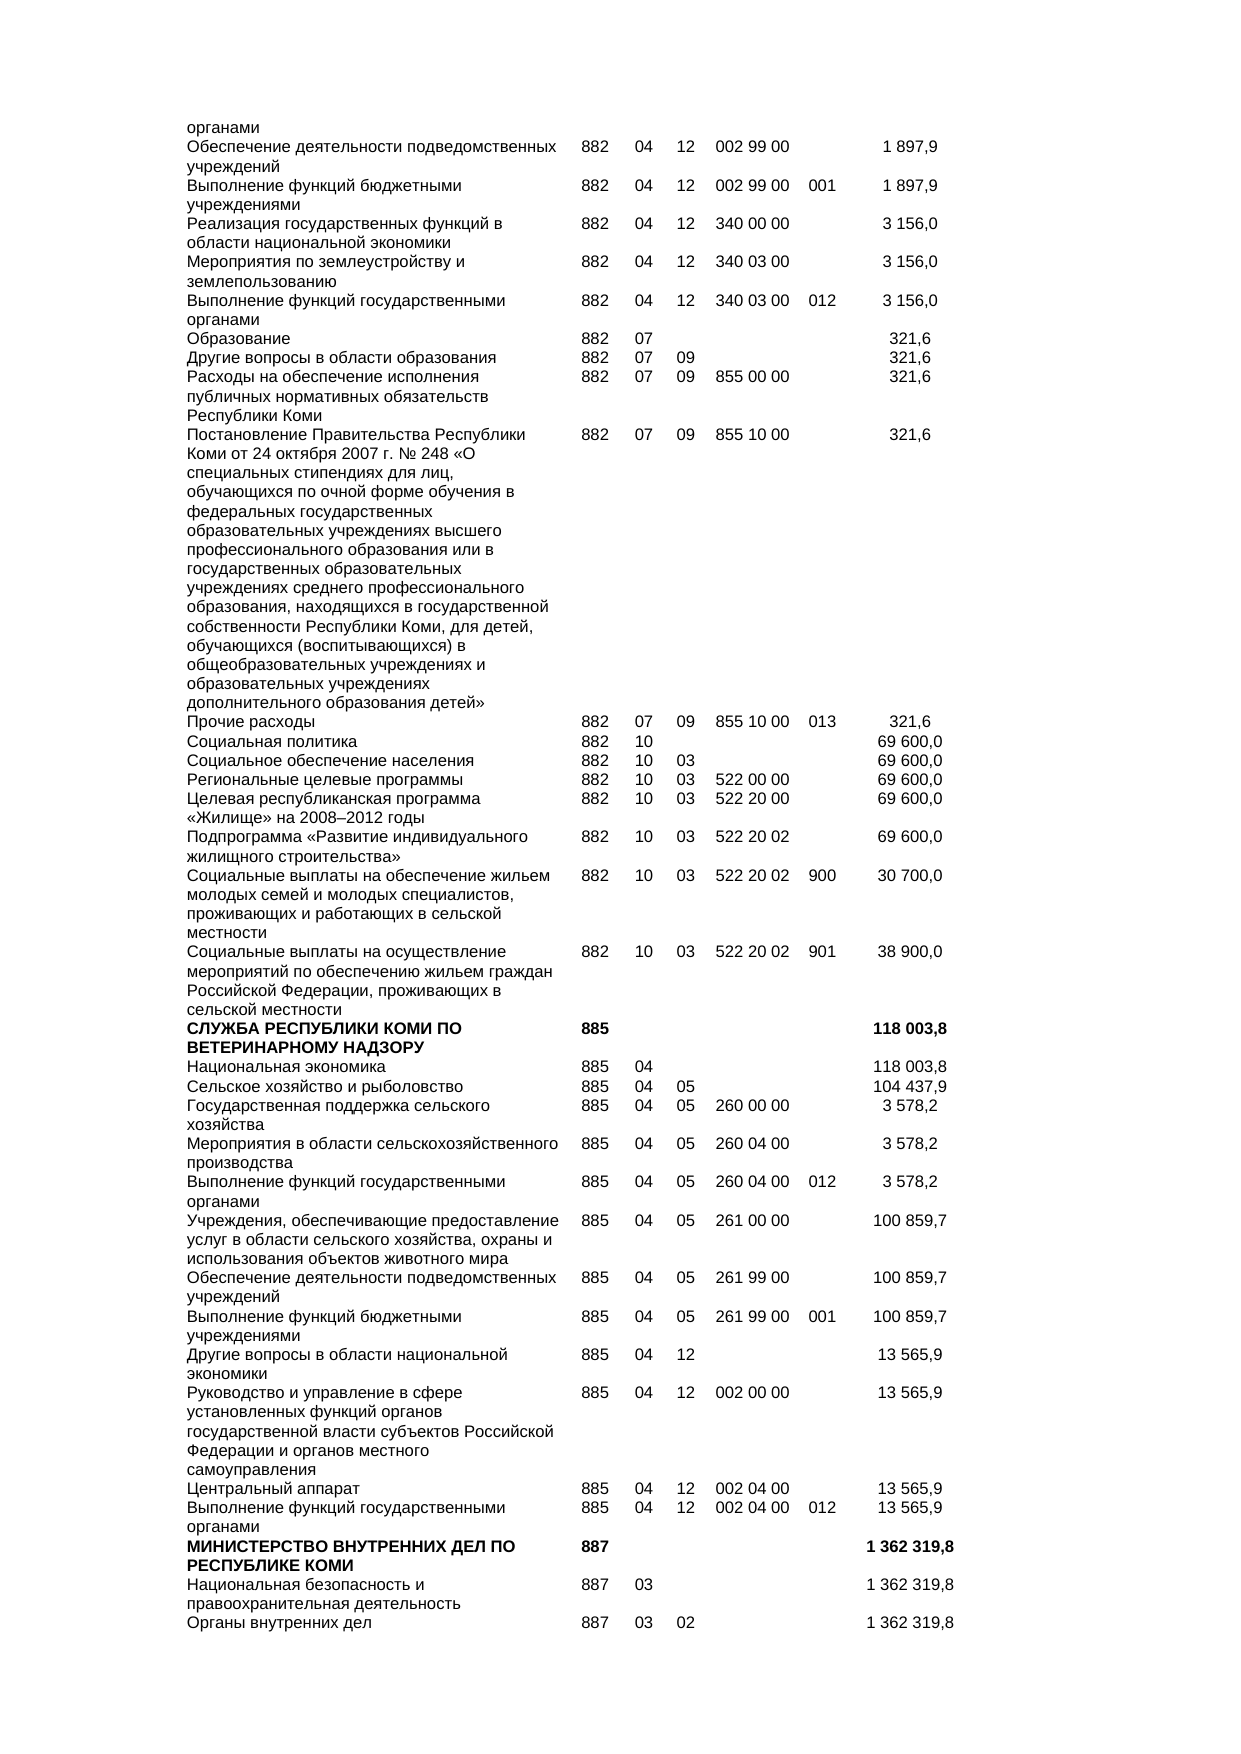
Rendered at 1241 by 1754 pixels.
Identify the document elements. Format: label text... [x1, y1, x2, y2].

table_cell [973, 348, 1012, 367]
table_cell Расходы на обеспечение исполнения публичных нормативных обязательств Республики Коми [181, 367, 566, 425]
table_cell [798, 731, 847, 751]
table_cell 1 362 319,8 [847, 1536, 973, 1575]
table_cell 13 565,9 [847, 1498, 973, 1536]
table_cell [973, 1057, 1012, 1076]
table_cell 30 700,0 [847, 866, 973, 942]
table_cell [973, 137, 1012, 176]
table_cell [624, 118, 664, 137]
table_cell 3 156,0 [847, 291, 973, 329]
table_cell 04 [624, 214, 664, 252]
table_cell [973, 1345, 1012, 1383]
table_cell 03 [664, 770, 707, 789]
table_cell [798, 751, 847, 770]
table_cell 12 [664, 137, 707, 176]
table_cell 03 [664, 827, 707, 866]
table_cell [798, 137, 847, 176]
table_cell 882 [566, 425, 623, 712]
table_cell 12 [664, 1498, 707, 1536]
table_cell [973, 1096, 1012, 1134]
table_cell [664, 329, 707, 348]
table_cell 69 600,0 [847, 789, 973, 827]
table_cell Органы внутренних дел [181, 1613, 566, 1632]
table_cell 887 [566, 1575, 623, 1613]
table_cell 04 [624, 1076, 664, 1096]
table_cell 882 [566, 942, 623, 1019]
table_cell [973, 1306, 1012, 1345]
table_cell [707, 348, 797, 367]
table_cell 261 00 00 [707, 1211, 797, 1268]
table_cell 882 [566, 770, 623, 789]
table_cell 12 [664, 1383, 707, 1479]
table_cell [973, 1172, 1012, 1211]
table_cell Прочие расходы [181, 712, 566, 731]
table_cell 885 [566, 1076, 623, 1096]
table_cell 03 [624, 1575, 664, 1613]
table_cell [973, 1575, 1012, 1613]
table_cell 321,6 [847, 367, 973, 425]
table_cell 340 03 00 [707, 291, 797, 329]
table_cell Учреждения, обеспечивающие предоставление услуг в области сельского хозяйства, охраны и использования объектов животного мира [181, 1211, 566, 1268]
table_cell 882 [566, 751, 623, 770]
table_cell [707, 1345, 797, 1383]
table_cell 901 [798, 942, 847, 1019]
table_cell 38 900,0 [847, 942, 973, 1019]
table_cell [973, 1498, 1012, 1536]
table_cell 882 [566, 329, 623, 348]
table_cell [707, 1613, 797, 1632]
table_cell [973, 291, 1012, 329]
table_cell [973, 1019, 1012, 1057]
table_cell Региональные целевые программы [181, 770, 566, 789]
table_cell 1 897,9 [847, 176, 973, 214]
table_cell [973, 176, 1012, 214]
table_cell [798, 770, 847, 789]
table_cell Сельское хозяйство и рыболовство [181, 1076, 566, 1096]
table_cell [798, 1076, 847, 1096]
table_cell [707, 118, 797, 137]
table_cell 885 [566, 1211, 623, 1268]
table_cell Другие вопросы в области национальной экономики [181, 1345, 566, 1383]
table_cell 04 [624, 176, 664, 214]
table_cell 882 [566, 176, 623, 214]
table_cell 04 [624, 1479, 664, 1498]
table_cell 07 [624, 329, 664, 348]
table_cell 885 [566, 1019, 623, 1057]
table_cell Выполнение функций государственными органами [181, 1498, 566, 1536]
table_cell [664, 1057, 707, 1076]
table_cell [798, 789, 847, 827]
table_cell 855 10 00 [707, 712, 797, 731]
table_cell 885 [566, 1479, 623, 1498]
table_cell СЛУЖБА РЕСПУБЛИКИ КОМИ ПО ВЕТЕРИНАРНОМУ НАДЗОРУ [181, 1019, 566, 1057]
table_cell [973, 827, 1012, 866]
table_cell 03 [664, 751, 707, 770]
table_cell 885 [566, 1383, 623, 1479]
table_cell 522 20 02 [707, 827, 797, 866]
table_cell 09 [664, 348, 707, 367]
table_cell Обеспечение деятельности подведомственных учреждений [181, 137, 566, 176]
table_cell [973, 425, 1012, 712]
table_cell [798, 1096, 847, 1134]
table_cell 04 [624, 1211, 664, 1268]
table_cell 261 99 00 [707, 1306, 797, 1345]
table_cell [973, 1536, 1012, 1575]
table_cell 855 10 00 [707, 425, 797, 712]
table_cell [798, 329, 847, 348]
table_cell [798, 252, 847, 291]
table_cell 07 [624, 425, 664, 712]
table_cell 10 [624, 827, 664, 866]
table_cell 1 362 319,8 [847, 1613, 973, 1632]
table_cell 10 [624, 789, 664, 827]
table_cell [664, 1536, 707, 1575]
table_cell [798, 1479, 847, 1498]
table_cell [624, 1536, 664, 1575]
table_cell 12 [664, 176, 707, 214]
table_cell 002 00 00 [707, 1383, 797, 1479]
table_cell [707, 731, 797, 751]
table_cell 1 897,9 [847, 137, 973, 176]
table_cell [973, 1076, 1012, 1096]
table_cell [664, 1019, 707, 1057]
table_cell 13 565,9 [847, 1345, 973, 1383]
table_cell [707, 1019, 797, 1057]
table_cell 04 [624, 1383, 664, 1479]
table_cell 013 [798, 712, 847, 731]
table_cell [707, 1076, 797, 1096]
table_cell [798, 1134, 847, 1172]
table_cell 05 [664, 1134, 707, 1172]
table_cell [707, 329, 797, 348]
table_cell 002 04 00 [707, 1498, 797, 1536]
table_cell 3 578,2 [847, 1096, 973, 1134]
table_cell 07 [624, 712, 664, 731]
table_cell [973, 1479, 1012, 1498]
table_cell [664, 118, 707, 137]
table_cell [973, 866, 1012, 942]
table_cell [798, 1057, 847, 1076]
table_cell [707, 1575, 797, 1613]
table_cell 002 99 00 [707, 137, 797, 176]
table_cell Государственная поддержка сельского хозяйства [181, 1096, 566, 1134]
table_cell 012 [798, 1172, 847, 1211]
table_cell 882 [566, 712, 623, 731]
table_cell [973, 1268, 1012, 1306]
table_cell 002 99 00 [707, 176, 797, 214]
table_cell 001 [798, 1306, 847, 1345]
table_cell [973, 1134, 1012, 1172]
table_cell Подпрограмма «Развитие индивидуального жилищного строительства» [181, 827, 566, 866]
table_cell [798, 1613, 847, 1632]
table_cell 260 04 00 [707, 1172, 797, 1211]
table_cell 03 [664, 942, 707, 1019]
table_cell Обеспечение деятельности подведомственных учреждений [181, 1268, 566, 1306]
table_cell 885 [566, 1096, 623, 1134]
table_cell 05 [664, 1096, 707, 1134]
table_cell [798, 118, 847, 137]
table_cell Реализация государственных функций в области национальной экономики [181, 214, 566, 252]
table_cell [973, 712, 1012, 731]
table_cell Социальные выплаты на обеспечение жильем молодых семей и молодых специалистов, проживающих и работающих в сельской местности [181, 866, 566, 942]
table_cell 10 [624, 751, 664, 770]
table_cell 1 362 319,8 [847, 1575, 973, 1613]
table_cell [973, 214, 1012, 252]
table_cell 882 [566, 137, 623, 176]
table_cell 012 [798, 291, 847, 329]
table_cell 885 [566, 1306, 623, 1345]
table_cell 321,6 [847, 712, 973, 731]
table_cell [798, 1345, 847, 1383]
table_cell Центральный аппарат [181, 1479, 566, 1498]
table_cell 100 859,7 [847, 1268, 973, 1306]
table_cell 04 [624, 252, 664, 291]
table_cell 260 00 00 [707, 1096, 797, 1134]
table_cell 321,6 [847, 348, 973, 367]
table_cell 10 [624, 866, 664, 942]
table_cell [798, 1268, 847, 1306]
table_cell [973, 252, 1012, 291]
table_cell 13 565,9 [847, 1383, 973, 1479]
table_cell 10 [624, 770, 664, 789]
table_cell [798, 1019, 847, 1057]
table_cell 04 [624, 291, 664, 329]
table_cell 12 [664, 1479, 707, 1498]
table_cell Руководство и управление в сфере установленных функций органов государственной власти субъектов Российской Федерации и органов местного самоуправления [181, 1383, 566, 1479]
table_cell 04 [624, 1498, 664, 1536]
table_cell Образование [181, 329, 566, 348]
table_cell 882 [566, 827, 623, 866]
table_cell 882 [566, 367, 623, 425]
table_cell 12 [664, 252, 707, 291]
table_cell 522 20 00 [707, 789, 797, 827]
table_cell [973, 942, 1012, 1019]
table_cell Выполнение функций бюджетными учреждениями [181, 176, 566, 214]
table_cell Социальное обеспечение населения [181, 751, 566, 770]
table_cell [973, 1383, 1012, 1479]
table_cell 10 [624, 942, 664, 1019]
table_cell [973, 329, 1012, 348]
table_cell [973, 1613, 1012, 1632]
table_cell 001 [798, 176, 847, 214]
table_cell 69 600,0 [847, 827, 973, 866]
table_cell 02 [664, 1613, 707, 1632]
table_cell 887 [566, 1536, 623, 1575]
table_cell 321,6 [847, 425, 973, 712]
table_cell 05 [664, 1211, 707, 1268]
table_cell 118 003,8 [847, 1057, 973, 1076]
table_cell 04 [624, 1268, 664, 1306]
table_cell 340 00 00 [707, 214, 797, 252]
table_cell 882 [566, 214, 623, 252]
table_cell 885 [566, 1268, 623, 1306]
table_cell [707, 1057, 797, 1076]
table_cell [973, 789, 1012, 827]
table_cell [973, 118, 1012, 137]
table_cell 885 [566, 1172, 623, 1211]
table_cell [973, 367, 1012, 425]
table_cell 69 600,0 [847, 770, 973, 789]
table_cell Другие вопросы в области образования [181, 348, 566, 367]
table_cell 887 [566, 1613, 623, 1632]
table_cell 100 859,7 [847, 1306, 973, 1345]
table_cell 04 [624, 1134, 664, 1172]
table_cell 09 [664, 712, 707, 731]
table_cell 09 [664, 425, 707, 712]
table_cell [707, 1536, 797, 1575]
table_cell 882 [566, 291, 623, 329]
table_cell 321,6 [847, 329, 973, 348]
table_cell 69 600,0 [847, 751, 973, 770]
table_cell 882 [566, 789, 623, 827]
table_cell 3 578,2 [847, 1172, 973, 1211]
table_cell 04 [624, 137, 664, 176]
table_cell 900 [798, 866, 847, 942]
table_cell [973, 751, 1012, 770]
table_cell [624, 1019, 664, 1057]
table_cell 09 [664, 367, 707, 425]
table_cell Выполнение функций государственными органами [181, 1172, 566, 1211]
table_cell 118 003,8 [847, 1019, 973, 1057]
table_cell Социальные выплаты на осуществление мероприятий по обеспечению жильем граждан Российской Федерации, проживающих в сельской местности [181, 942, 566, 1019]
table_cell 69 600,0 [847, 731, 973, 751]
table_cell [664, 731, 707, 751]
table_cell 522 20 02 [707, 942, 797, 1019]
table_cell 12 [664, 1345, 707, 1383]
table_cell 03 [664, 789, 707, 827]
table_cell [798, 1536, 847, 1575]
table_cell 05 [664, 1076, 707, 1096]
table_cell Постановление Правительства Республики Коми от 24 октября 2007 г. № 248 «О специальных стипендиях для лиц, обучающихся по очной форме обучения в федеральных государственных образовательных учреждениях высшего профессионального образования или в государственных образовательных учреждениях среднего профессионального образования, находящихся в государственной собственности Республики Коми, для детей, обучающихся (воспитывающихся) в общеобразовательных учреждениях и образовательных учреждениях дополнительного образования детей» [181, 425, 566, 712]
table_cell 012 [798, 1498, 847, 1536]
table_cell 3 156,0 [847, 252, 973, 291]
table_cell 885 [566, 1134, 623, 1172]
table_cell Мероприятия в области сельскохозяйственного производства [181, 1134, 566, 1172]
table_cell [973, 1211, 1012, 1268]
table_cell 522 00 00 [707, 770, 797, 789]
table_cell органами [181, 118, 566, 137]
table_cell [798, 1575, 847, 1613]
table_cell 03 [624, 1613, 664, 1632]
table_cell Целевая республиканская программа «Жилище» на 2008–2012 годы [181, 789, 566, 827]
table_cell 855 00 00 [707, 367, 797, 425]
table_cell 07 [624, 367, 664, 425]
table_cell 10 [624, 731, 664, 751]
table_cell 3 578,2 [847, 1134, 973, 1172]
table_cell 05 [664, 1172, 707, 1211]
table_cell 260 04 00 [707, 1134, 797, 1172]
table_cell 882 [566, 348, 623, 367]
table_cell 13 565,9 [847, 1479, 973, 1498]
table_cell Выполнение функций бюджетными учреждениями [181, 1306, 566, 1345]
table_cell [798, 367, 847, 425]
table_cell 12 [664, 291, 707, 329]
table_cell 04 [624, 1172, 664, 1211]
table_cell 885 [566, 1057, 623, 1076]
table_cell Мероприятия по землеустройству и землепользованию [181, 252, 566, 291]
table_cell 05 [664, 1306, 707, 1345]
table_cell [707, 751, 797, 770]
table_cell 882 [566, 731, 623, 751]
table_cell [798, 214, 847, 252]
table_cell 04 [624, 1057, 664, 1076]
table_cell [847, 118, 973, 137]
table_cell 3 156,0 [847, 214, 973, 252]
table_cell [798, 827, 847, 866]
table_cell [798, 348, 847, 367]
table_cell 03 [664, 866, 707, 942]
table_cell [798, 1383, 847, 1479]
table_cell [798, 425, 847, 712]
table_cell 882 [566, 252, 623, 291]
table_cell [973, 770, 1012, 789]
table_cell 885 [566, 1498, 623, 1536]
table_cell [566, 118, 623, 137]
table_cell [973, 731, 1012, 751]
table_cell Социальная политика [181, 731, 566, 751]
table_cell 104 437,9 [847, 1076, 973, 1096]
table_cell 04 [624, 1096, 664, 1134]
table_cell 12 [664, 214, 707, 252]
table_cell 100 859,7 [847, 1211, 973, 1268]
table_cell 261 99 00 [707, 1268, 797, 1306]
table_cell 04 [624, 1306, 664, 1345]
table_cell 882 [566, 866, 623, 942]
table_cell 05 [664, 1268, 707, 1306]
table_cell 885 [566, 1345, 623, 1383]
table_cell 002 04 00 [707, 1479, 797, 1498]
table_cell [798, 1211, 847, 1268]
table_cell Национальная экономика [181, 1057, 566, 1076]
table_cell 340 03 00 [707, 252, 797, 291]
table_cell 522 20 02 [707, 866, 797, 942]
table_cell [664, 1575, 707, 1613]
table_cell 04 [624, 1345, 664, 1383]
table_cell 07 [624, 348, 664, 367]
table_cell Выполнение функций государственными органами [181, 291, 566, 329]
table_cell МИНИСТЕРСТВО ВНУТРЕННИХ ДЕЛ ПО РЕСПУБЛИКЕ КОМИ [181, 1536, 566, 1575]
table_cell Национальная безопасность и правоохранительная деятельность [181, 1575, 566, 1613]
